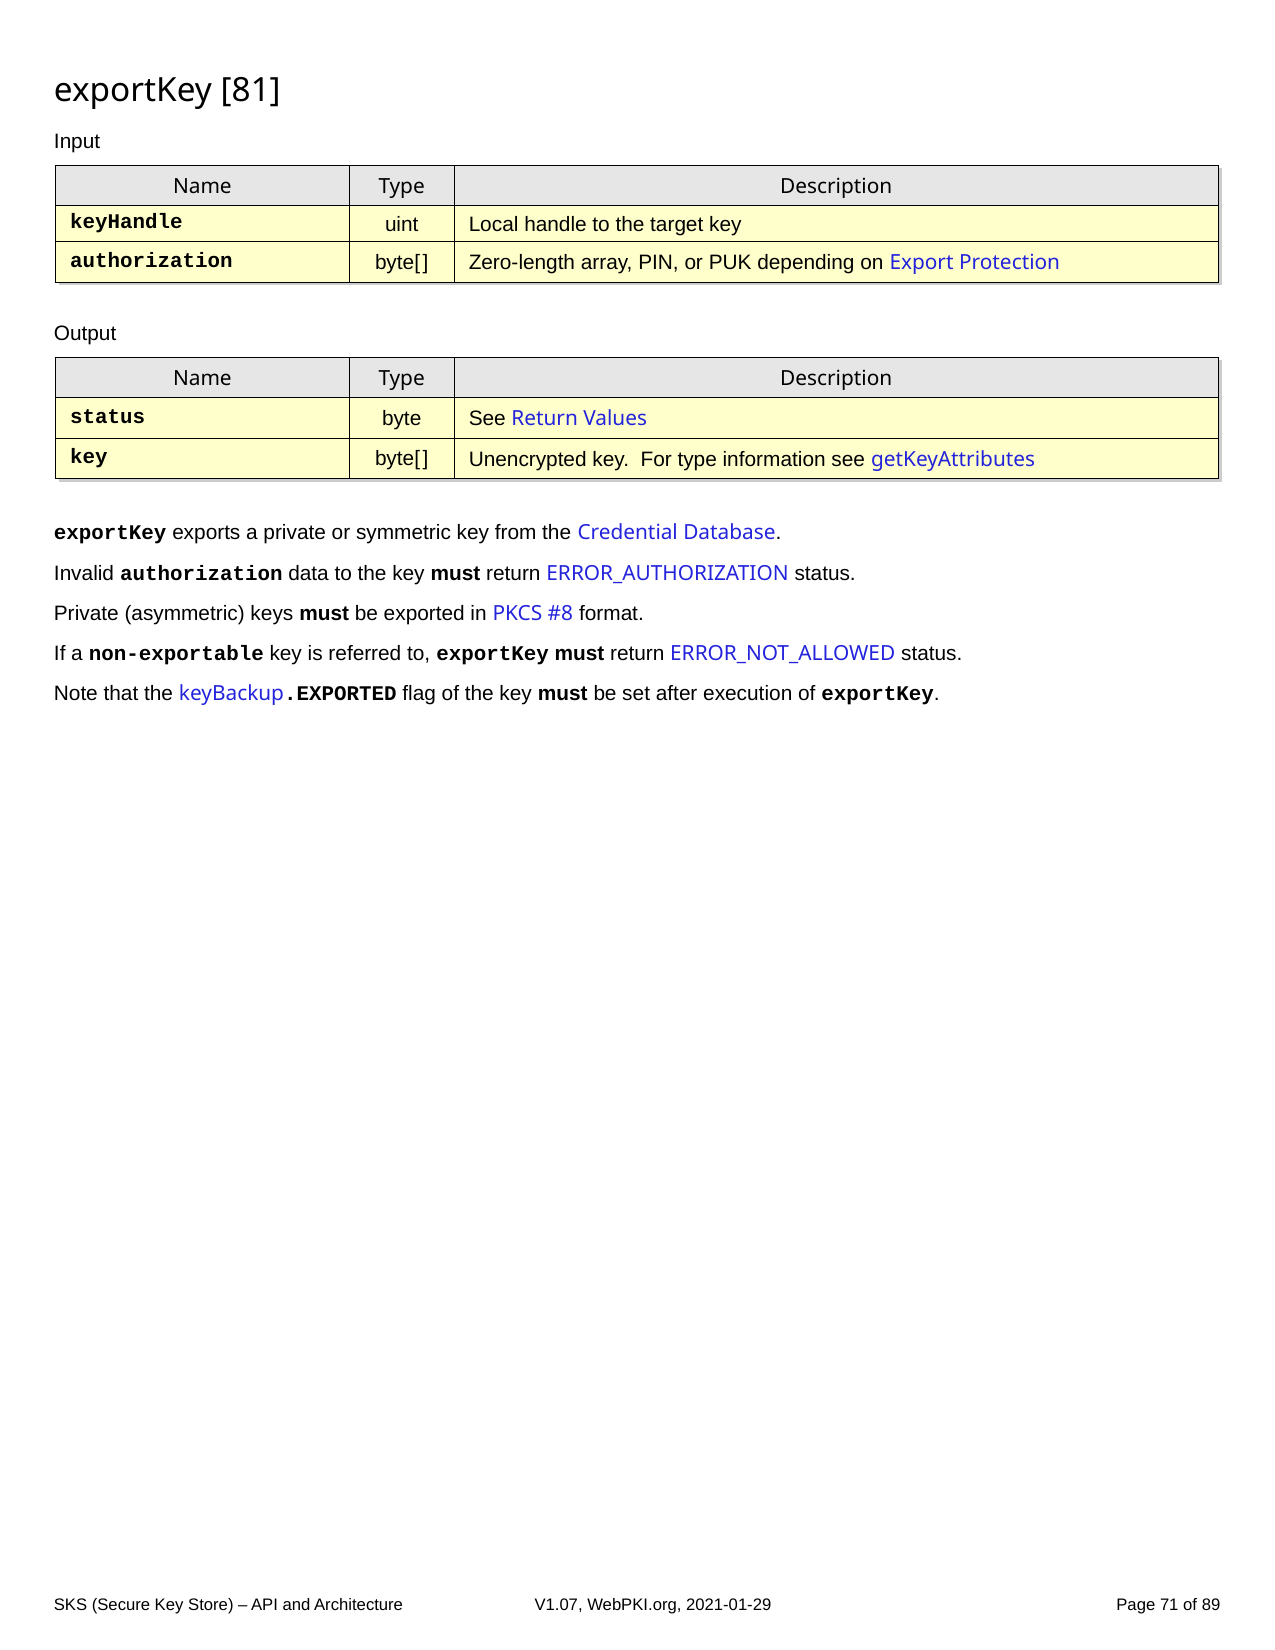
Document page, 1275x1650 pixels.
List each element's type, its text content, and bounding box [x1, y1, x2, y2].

table_cell Zero-length array, PIN, or PUK depending on Export Protection [455, 242, 1218, 282]
text exportKey exports a private or symmetric key from the Credential Database. [54, 517, 1221, 546]
table_cell key [56, 439, 349, 478]
text If a non-exportable key is referred to, exportKey must return ERROR_NOT_ALLOWED status. [54, 638, 1221, 667]
table_cell byte [350, 398, 454, 438]
table_header Type [350, 358, 454, 397]
table_cell Local handle to the target key [455, 206, 1218, 241]
table_header Type [350, 166, 454, 205]
table_cell status [56, 398, 349, 438]
table_header Name [56, 358, 349, 397]
table_cell keyHandle [56, 206, 349, 241]
table_cell byte⁮[ ] [350, 439, 454, 478]
table_header Description [455, 166, 1218, 205]
text Input [54, 129, 1221, 153]
table_header Description [455, 358, 1218, 397]
text Invalid authorization data to the key must return ERROR_AUTHORIZATION status. [54, 558, 1221, 586]
text Output [54, 321, 1221, 345]
text Private (asymmetric) keys must be exported in PKCS #8 format. [54, 598, 1221, 626]
text Note that the keyBackup.EXPORTED flag of the key must be set after execution of exportKey. [54, 678, 1221, 707]
table_cell byte⁮[ ] [350, 242, 454, 282]
table_cell uint [350, 206, 454, 241]
table_cell See Return Values [455, 398, 1218, 438]
table_header Name [56, 166, 349, 205]
table_cell authorization [56, 242, 349, 282]
subtitle exportKey [81] [54, 66, 1221, 111]
table_cell Unencrypted key. For type information see getKeyAttributes [455, 439, 1218, 478]
